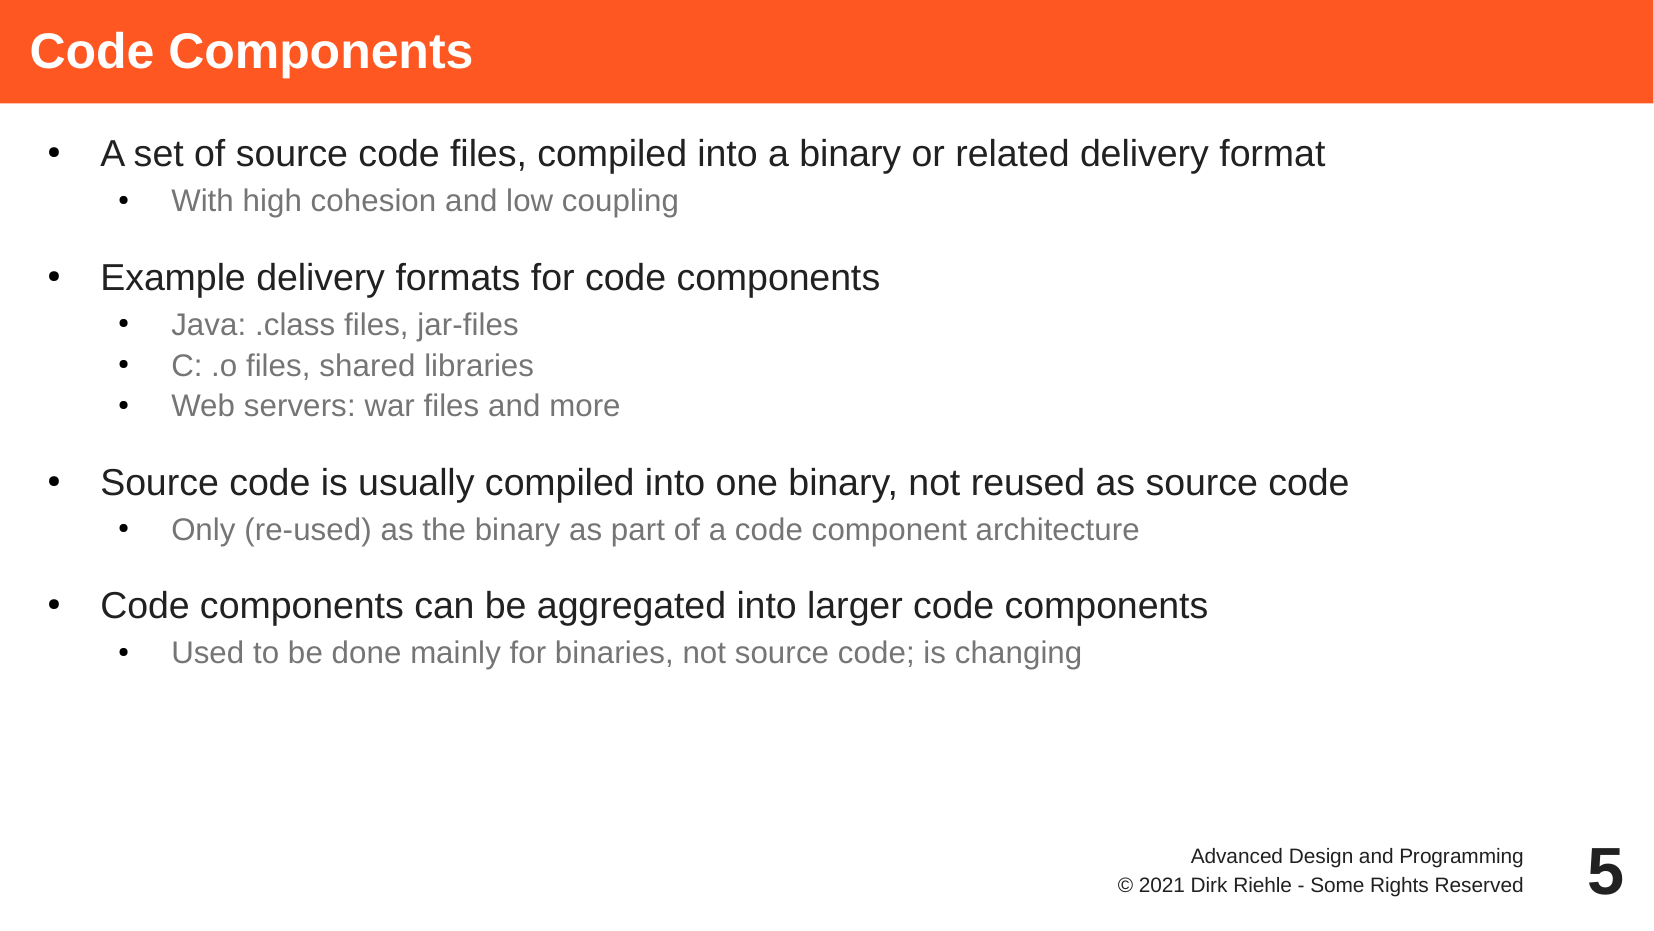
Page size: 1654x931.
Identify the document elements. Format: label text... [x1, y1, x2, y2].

list A set of source code files, compiled into a binary or related delivery format With high cohesion and low coupling Example delivery formats for code components Java: .class files, jar-files C: .o files, shared libraries Web servers: war files and more Source code is usually compiled into one binary, not reused as source code Only (re-used) as the binary as part of a code component architecture Code components can be aggregated into larger code components Used to be done mainly for binaries, not source code; is changing [29, 132, 1625, 813]
title Code Components [0, 0, 1654, 104]
